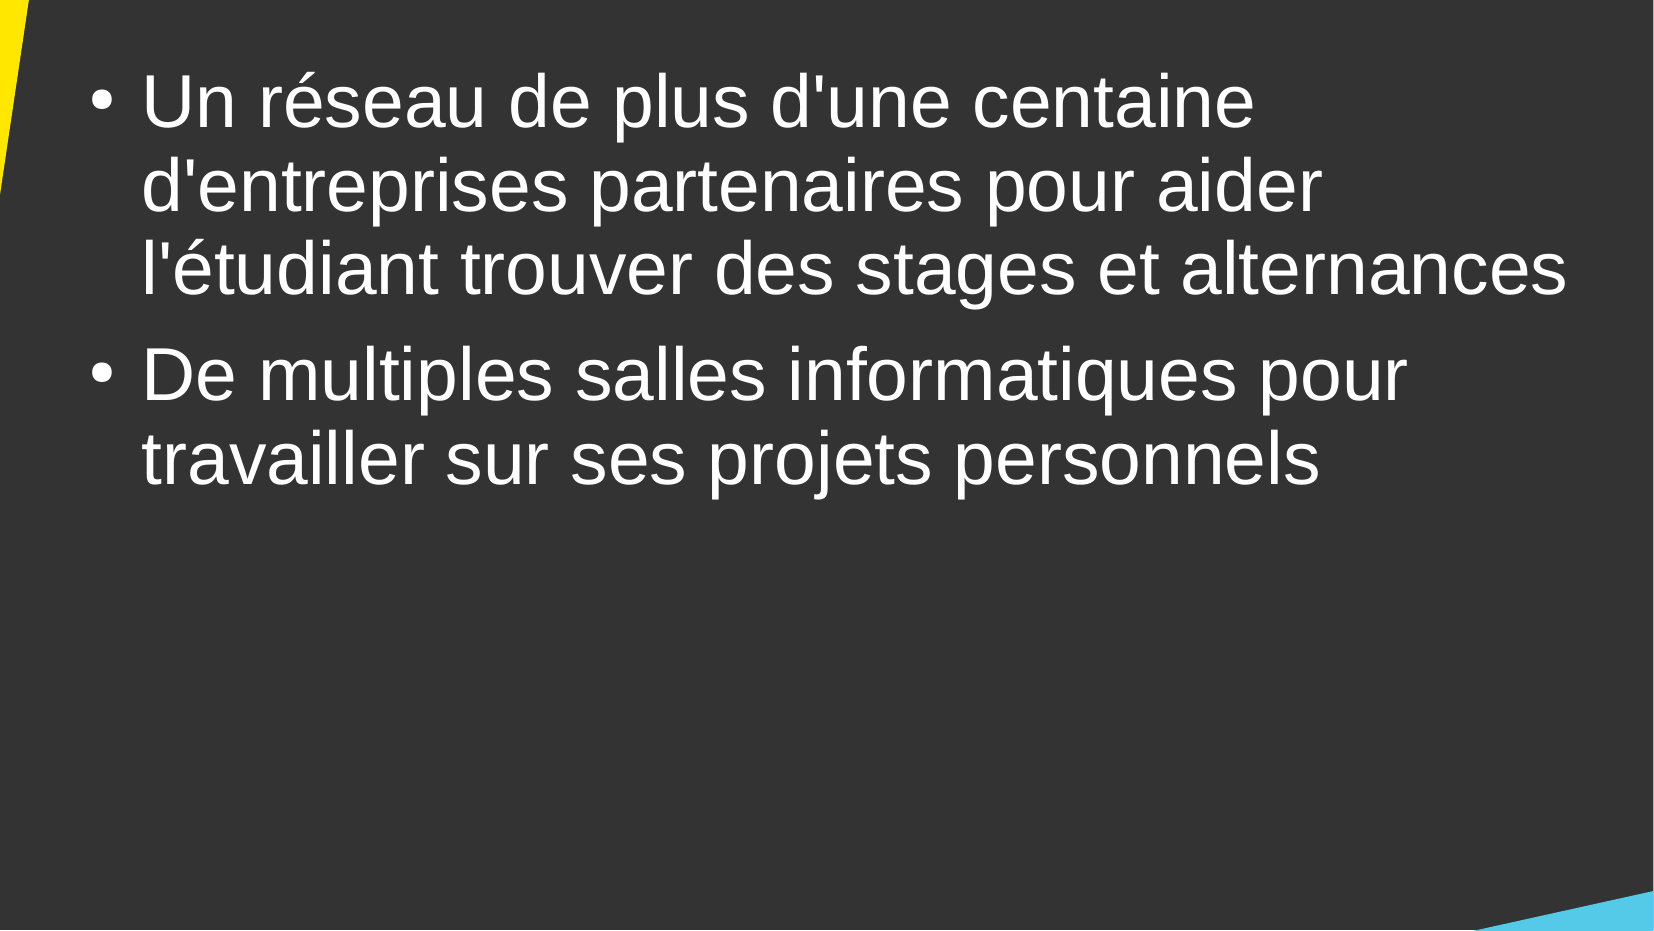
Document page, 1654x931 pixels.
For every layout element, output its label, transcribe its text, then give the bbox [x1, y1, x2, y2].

text_box [1472, 890, 1654, 931]
text_box [0, 0, 29, 195]
list Un réseau de plus d'une centaine d'entreprises partenaires pour aider l'étudiant trouver des stages et alternances De multiples salles informatiques pour travailler sur ses projets personnels [70, 59, 1595, 875]
